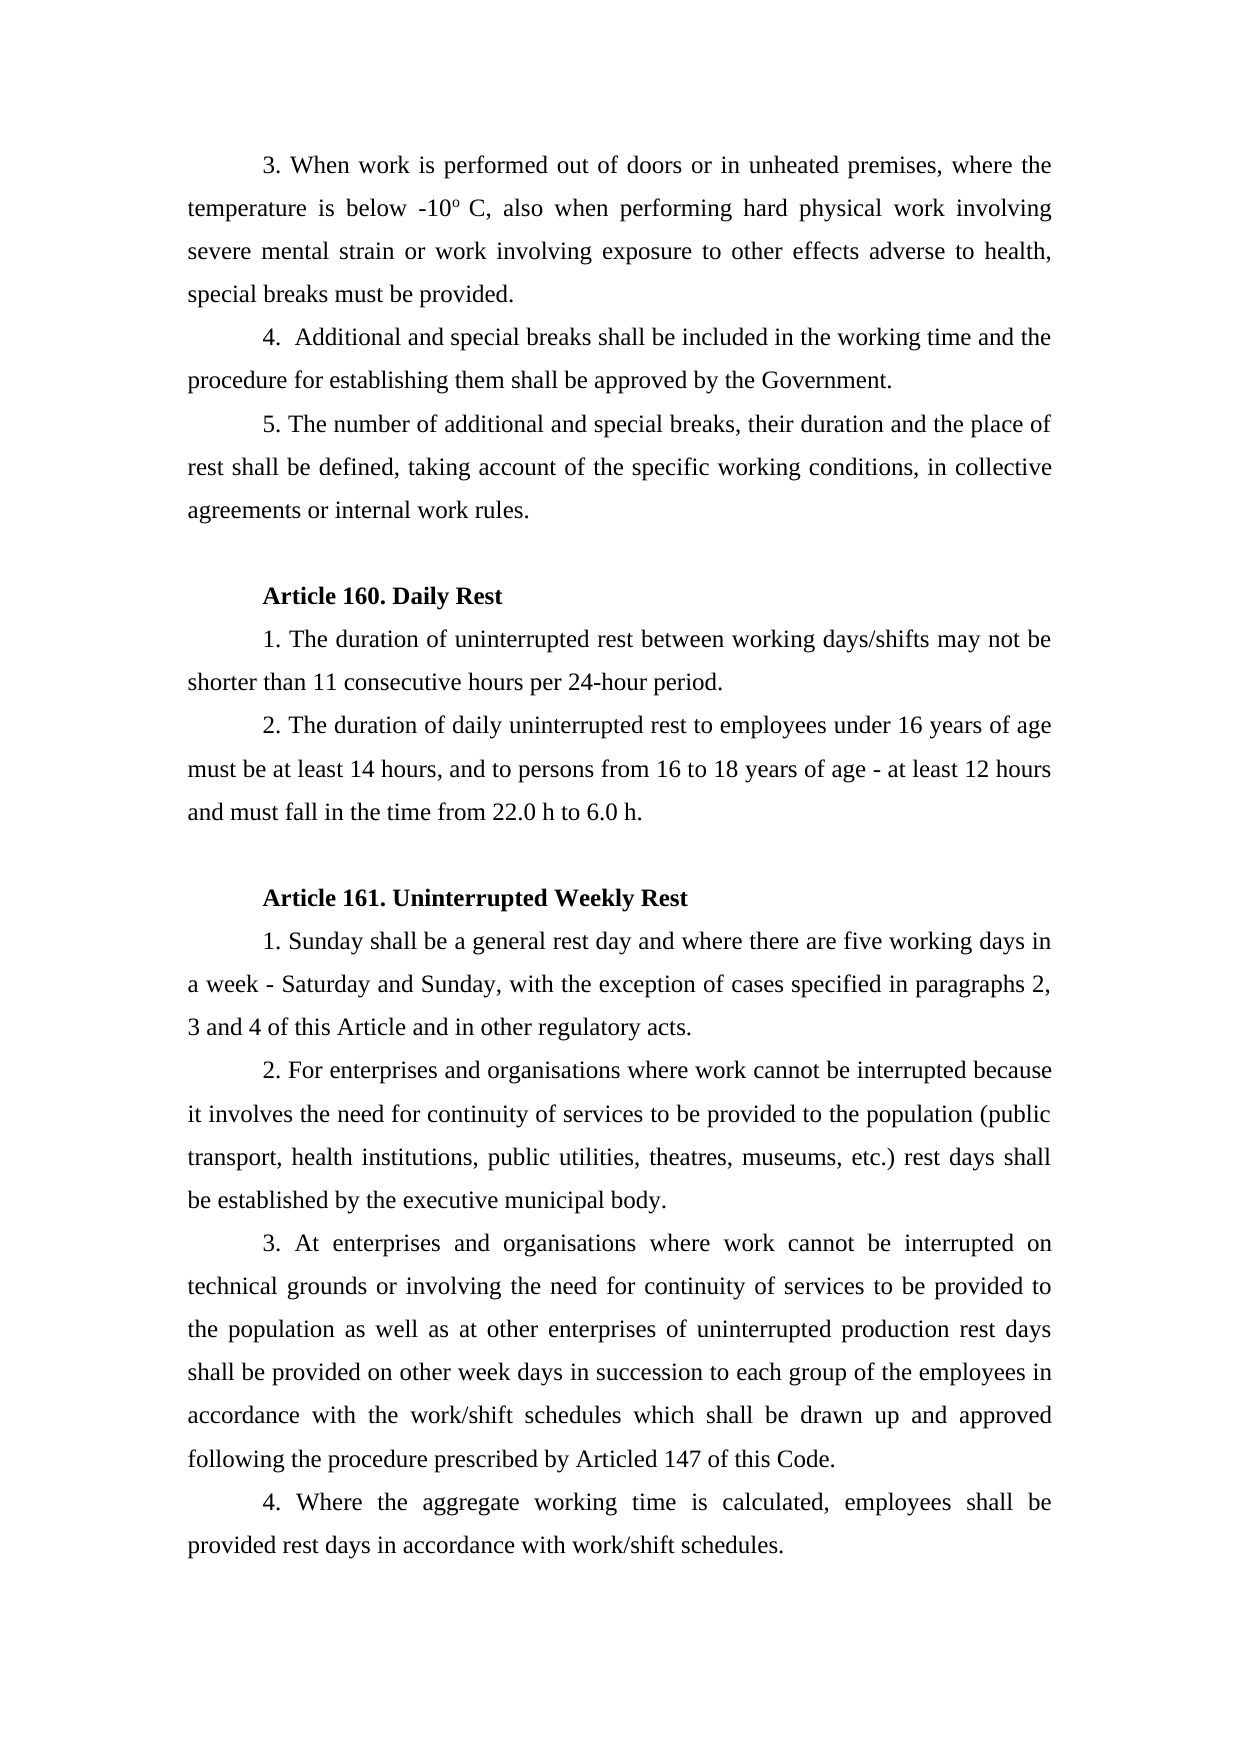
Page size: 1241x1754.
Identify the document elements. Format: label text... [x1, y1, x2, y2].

text 3. At enterprises and organisations where work cannot be interrupted on technical grounds or involving the need for continuity of services to be provided to the population as well as at other enterprises of uninterrupted production rest days shall be provided on other week days in succession to each group of the employees in accordance with the work/shift schedules which shall be drawn up and approved following the procedure prescribed by Articled 147 of this Code. [187, 1228, 1053, 1472]
text 4. Additional and special breaks shall be included in the working time and the procedure for establishing them shall be approved by the Government. [187, 322, 1053, 394]
text 4. Where the aggregate working time is calculated, employees shall be provided rest days in accordance with work/shift schedules. [187, 1487, 1053, 1559]
text Article 161. Uninterrupted Weekly Rest [187, 883, 1053, 912]
text Article 160. Daily Rest [187, 581, 1053, 610]
text 1. The duration of uninterrupted rest between working days/shifts may not be shorter than 11 consecutive hours per 24-hour period. [187, 624, 1053, 696]
text 1. Sunday shall be a general rest day and where there are five working days in a week - Saturday and Sunday, with the exception of cases specified in paragraphs 2, 3 and 4 of this Article and in other regulatory acts. [187, 926, 1053, 1041]
text 5. The number of additional and special breaks, their duration and the place of rest shall be defined, taking account of the specific working conditions, in collective agreements or internal work rules. [187, 409, 1053, 524]
text 2. For enterprises and organisations where work cannot be interrupted because it involves the need for continuity of services to be provided to the population (public transport, health institutions, public utilities, theatres, museums, etc.) rest days shall be established by the executive municipal body. [187, 1056, 1053, 1214]
text 3. When work is performed out of doors or in unheated premises, where the temperature is below -10o C, also when performing hard physical work involving severe mental strain or work involving exposure to other effects adverse to health, special breaks must be provided. [187, 150, 1053, 308]
text 2. The duration of daily uninterrupted rest to employees under 16 years of age must be at least 14 hours, and to persons from 16 to 18 years of age - at least 12 hours and must fall in the time from 22.0 h to 6.0 h. [187, 711, 1053, 826]
